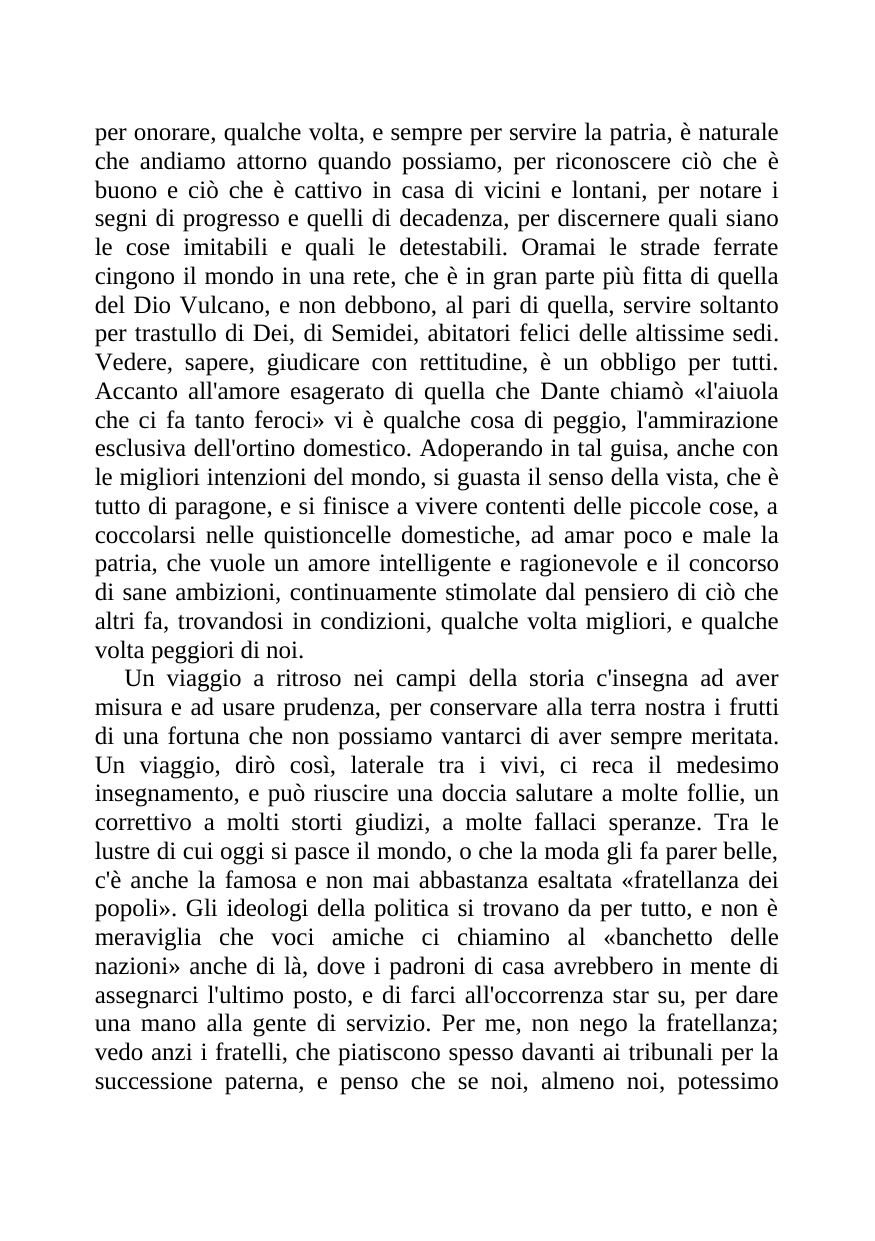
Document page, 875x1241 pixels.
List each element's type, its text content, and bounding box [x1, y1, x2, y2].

text per onorare, qualche volta, e sempre per servire la patria, è naturale che andiamo attorno quando possiamo, per riconoscere ciò che è buono e ciò che è cattivo in casa di vicini e lontani, per notare i segni di progresso e quelli di decadenza, per discernere quali siano le cose imitabili e quali le detestabili. Oramai le strade ferrate cingono il mondo in una rete, che è in gran parte più fitta di quella del Dio Vulcano, e non debbono, al pari di quella, servire soltanto per trastullo di Dei, di Semidei, abitatori felici delle altissime sedi. Vedere, sapere, giudicare con rettitudine, è un obbligo per tutti. Accanto all'amore esagerato di quella che Dante chiamò «l'aiuola che ci fa tanto feroci» vi è qualche cosa di peggio, l'ammirazione esclusiva dell'ortino domestico. Adoperando in tal guisa, anche con le migliori intenzioni del mondo, si guasta il senso della vista, che è tutto di paragone, e si finisce a vivere contenti delle piccole cose, a coccolarsi nelle quistioncelle domestiche, ad amar poco e male la patria, che vuole un amore intelligente e ragionevole e il concorso di sane ambizioni, continuamente stimolate dal pensiero di ciò che altri fa, trovandosi in condizioni, qualche volta migliori, e qualche volta peggiori di noi. [94, 117, 779, 663]
text Un viaggio a ritroso nei campi della storia c'insegna ad aver misura e ad usare prudenza, per conservare alla terra nostra i frutti di una fortuna che non possiamo vantarci di aver sempre meritata. Un viaggio, dirò così, laterale tra i vivi, ci reca il medesimo insegnamento, e può riuscire una doccia salutare a molte follie, un correttivo a molti storti giudizi, a molte fallaci speranze. Tra le lustre di cui oggi si pasce il mondo, o che la moda gli fa parer belle, c'è anche la famosa e non mai abbastanza esaltata «fratellanza dei popoli». Gli ideologi della politica si trovano da per tutto, e non è meraviglia che voci amiche ci chiamino al «banchetto delle nazioni» anche di là, dove i padroni di casa avrebbero in mente di assegnarci l'ultimo posto, e di farci all'occorrenza star su, per dare una mano alla gente di servizio. Per me, non nego la fratellanza; vedo anzi i fratelli, che piatiscono spesso davanti ai tribunali per la successione paterna, e penso che se noi, almeno noi, potessimo [94, 663, 779, 1095]
